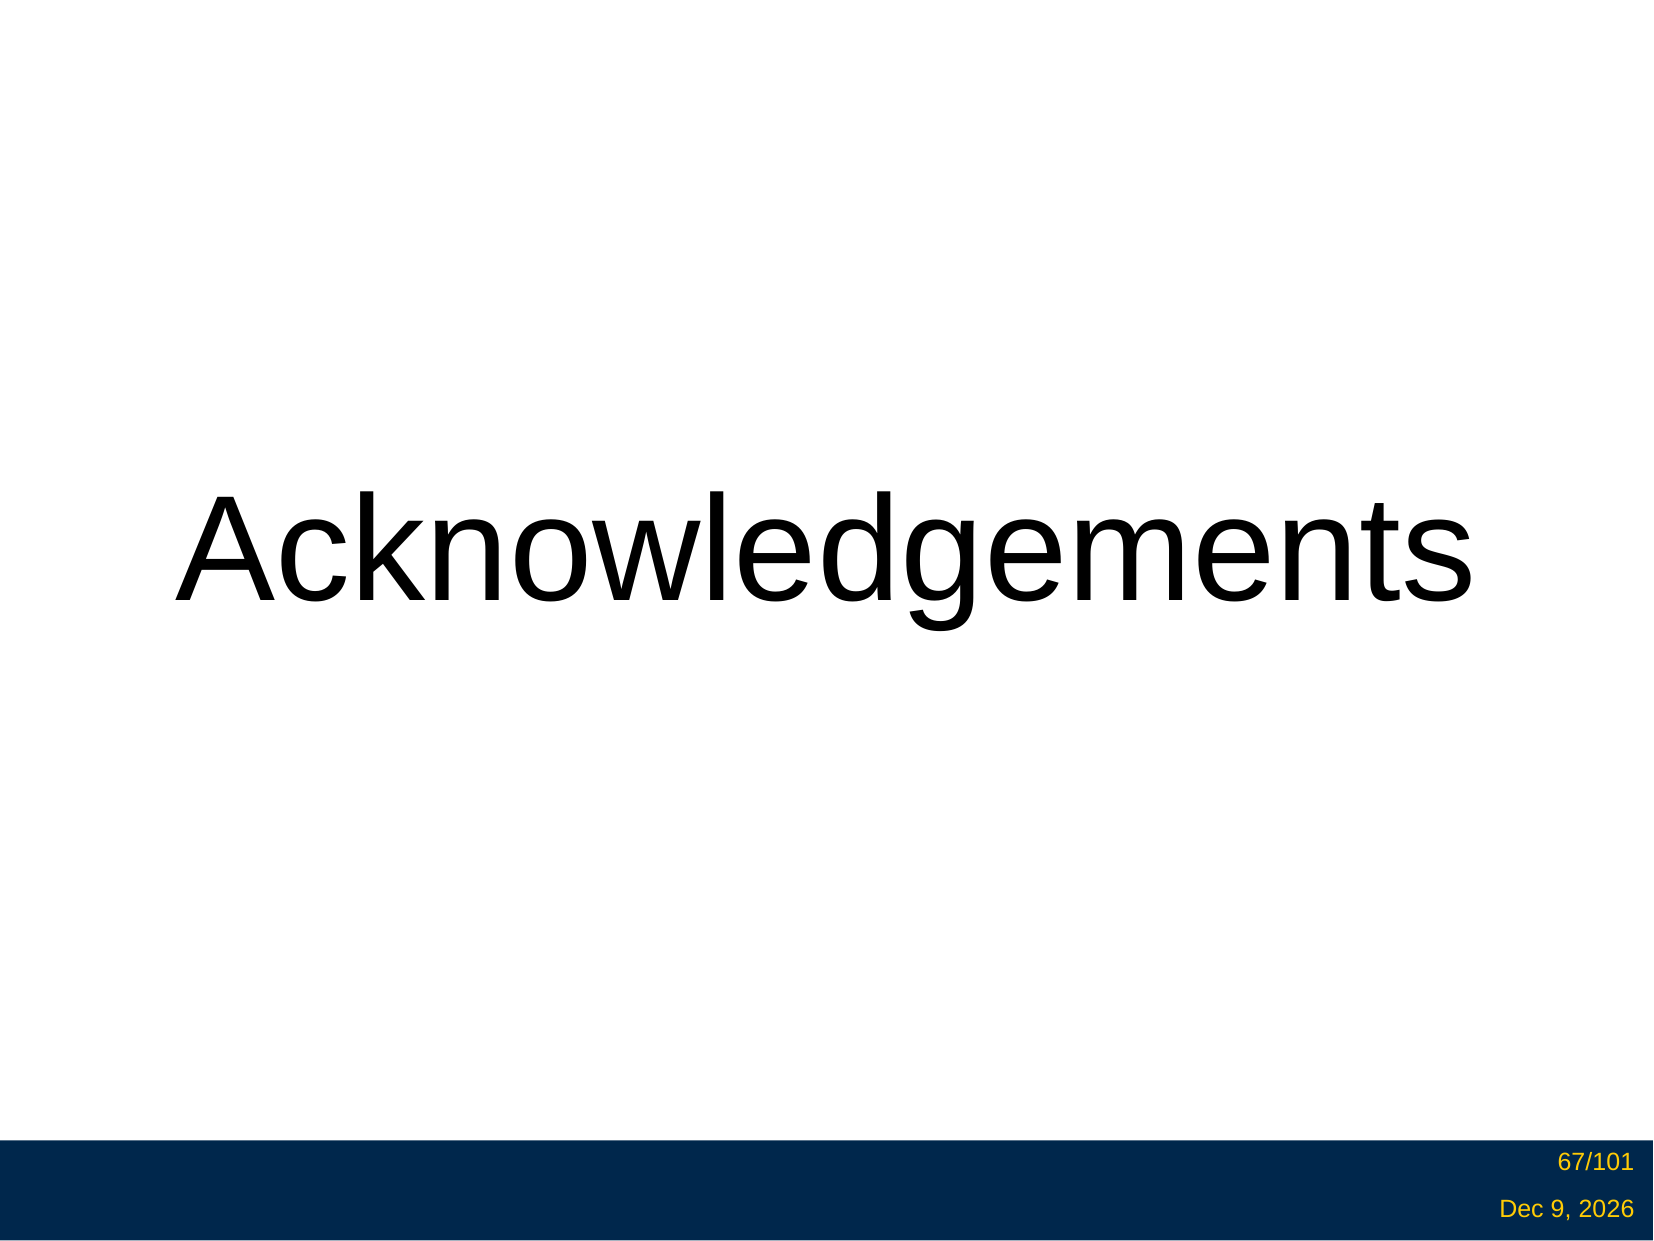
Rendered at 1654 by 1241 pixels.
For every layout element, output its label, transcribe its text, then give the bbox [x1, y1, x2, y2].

text_box Acknowledgements [161, 457, 1492, 687]
